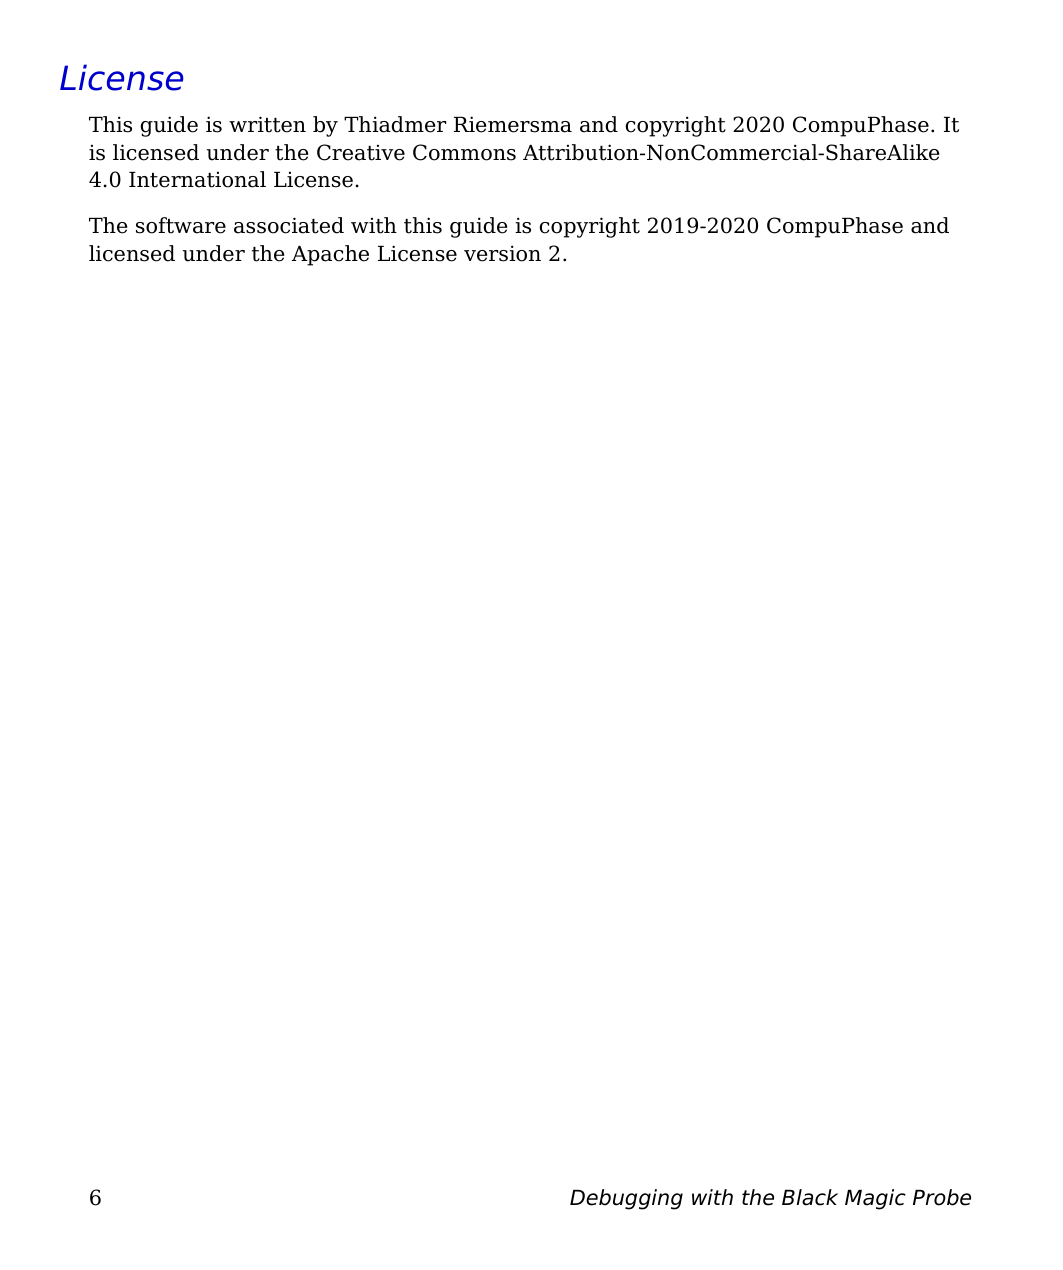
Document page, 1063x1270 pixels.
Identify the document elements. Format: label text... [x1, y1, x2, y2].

text This guide is written by Thiadmer Riemersma and copyright 2020 CompuPhase. It is licensed under the Creative Commons Attribution-NonCommercial-ShareAlike 4.0 International License. [88, 113, 974, 193]
text The software associated with this guide is copyright 2019-2020 CompuPhase and licensed under the Apache License version 2. [88, 214, 974, 266]
subtitle License [59, 59, 974, 98]
